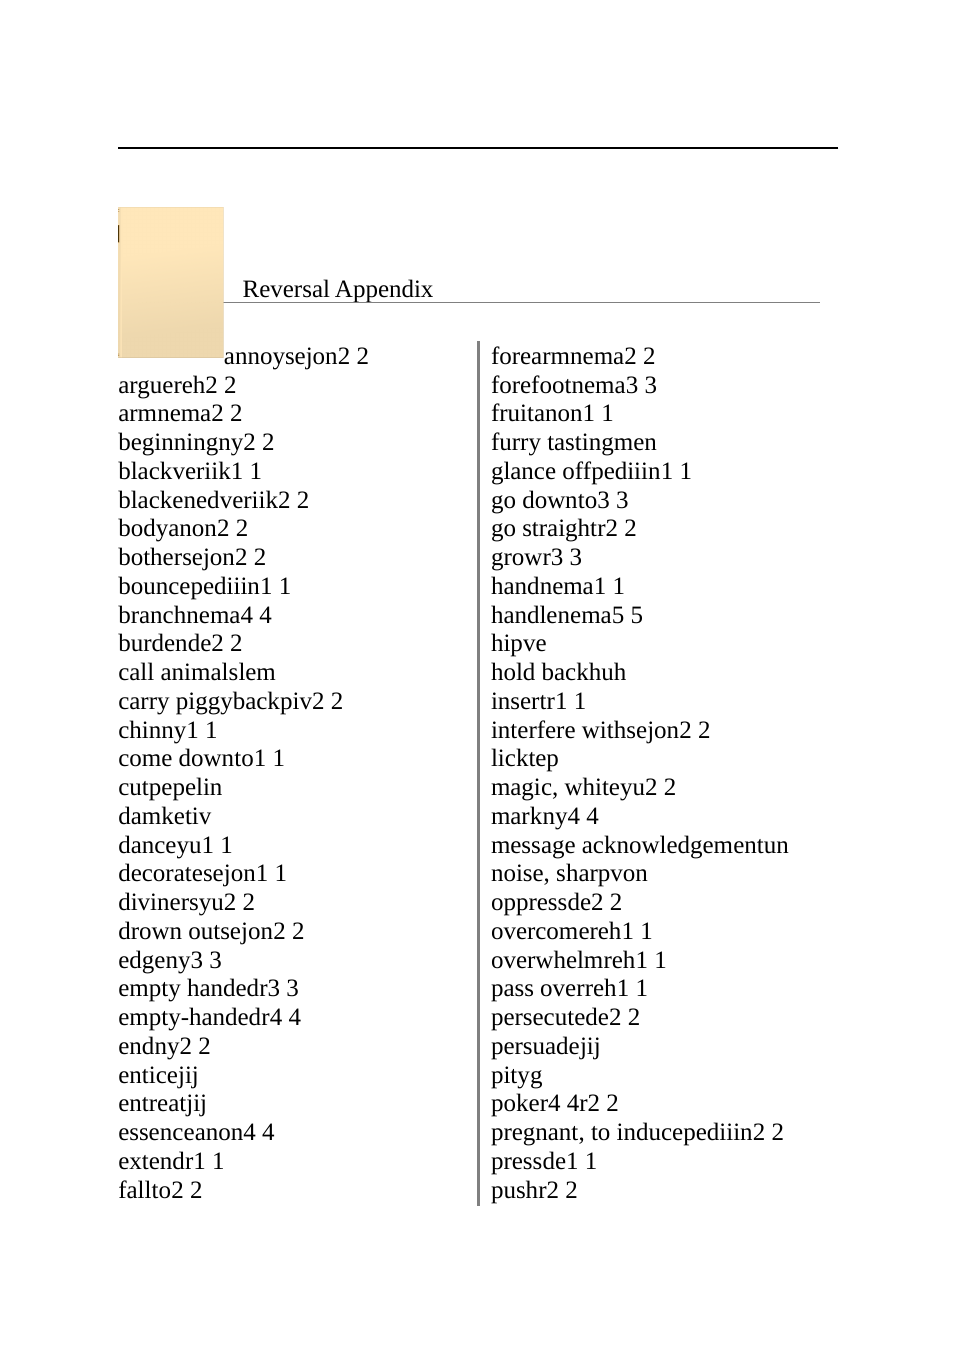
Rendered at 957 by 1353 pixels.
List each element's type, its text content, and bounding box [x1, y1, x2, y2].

picture [118, 207, 224, 358]
text blackenedveriik2 2 [118, 485, 466, 513]
text call animalslem [118, 657, 466, 686]
text pityg [491, 1060, 838, 1088]
text poker4 4r2 2 [491, 1088, 838, 1117]
text magic, whiteyu2 2 [491, 772, 838, 801]
text essenceanon4 4 [118, 1117, 466, 1146]
text fallto2 2 [118, 1175, 466, 1203]
text persecutede2 2 [491, 1002, 838, 1031]
text damketiv [118, 801, 466, 830]
text forefootnema3 3 [491, 370, 838, 398]
text empty handedr3 3 [118, 973, 466, 1002]
text hipve [491, 628, 838, 657]
text persuadejij [491, 1031, 838, 1060]
text go downto3 3 [491, 485, 838, 513]
text drown outsejon2 2 [118, 916, 466, 945]
text insertr1 1 [491, 686, 838, 715]
text extendr1 1 [118, 1146, 466, 1175]
text armnema2 2 [118, 398, 466, 427]
text cutpepelin [118, 772, 466, 801]
text annoysejon2 2 [118, 341, 466, 370]
text furry tastingmen [491, 427, 838, 456]
text edgeny3 3 [118, 945, 466, 973]
text enticejij [118, 1060, 466, 1088]
text message acknowledgementun [491, 830, 838, 858]
text arguereh2 2 [118, 370, 466, 398]
text pass overreh1 1 [491, 973, 838, 1002]
text divinersyu2 2 [118, 887, 466, 916]
text empty-handedr4 4 [118, 1002, 466, 1031]
text handlenema5 5 [491, 600, 838, 628]
text blackveriik1 1 [118, 456, 466, 485]
text glance offpediiin1 1 [491, 456, 838, 485]
text branchnema4 4 [118, 600, 466, 628]
text bodyanon2 2 [118, 513, 466, 542]
text pregnant, to inducepediiin2 2 [491, 1117, 838, 1146]
text fruitanon1 1 [491, 398, 838, 427]
text decoratesejon1 1 [118, 858, 466, 887]
text markny4 4 [491, 801, 838, 830]
text endny2 2 [118, 1031, 466, 1060]
text come downto1 1 [118, 743, 466, 772]
text oppressde2 2 [491, 887, 838, 916]
text carry piggybackpiv2 2 [118, 686, 466, 715]
text handnema1 1 [491, 571, 838, 600]
text overwhelmreh1 1 [491, 945, 838, 973]
text bouncepediiin1 1 [118, 571, 466, 600]
text beginningny2 2 [118, 427, 466, 456]
text burdende2 2 [118, 628, 466, 657]
text interfere withsejon2 2 [491, 715, 838, 743]
text entreatjij [118, 1088, 466, 1117]
text forearmnema2 2 [491, 341, 838, 370]
text go straightr2 2 [491, 513, 838, 542]
text Reversal Appendix [224, 274, 820, 302]
text danceyu1 1 [118, 830, 466, 858]
text bothersejon2 2 [118, 542, 466, 571]
text pushr2 2 [491, 1175, 838, 1203]
text licktep [491, 743, 838, 772]
text pressde1 1 [491, 1146, 838, 1175]
text noise, sharpvon [491, 858, 838, 887]
text hold backhuh [491, 657, 838, 686]
text growr3 3 [491, 542, 838, 571]
text overcomereh1 1 [491, 916, 838, 945]
text chinny1 1 [118, 715, 466, 743]
